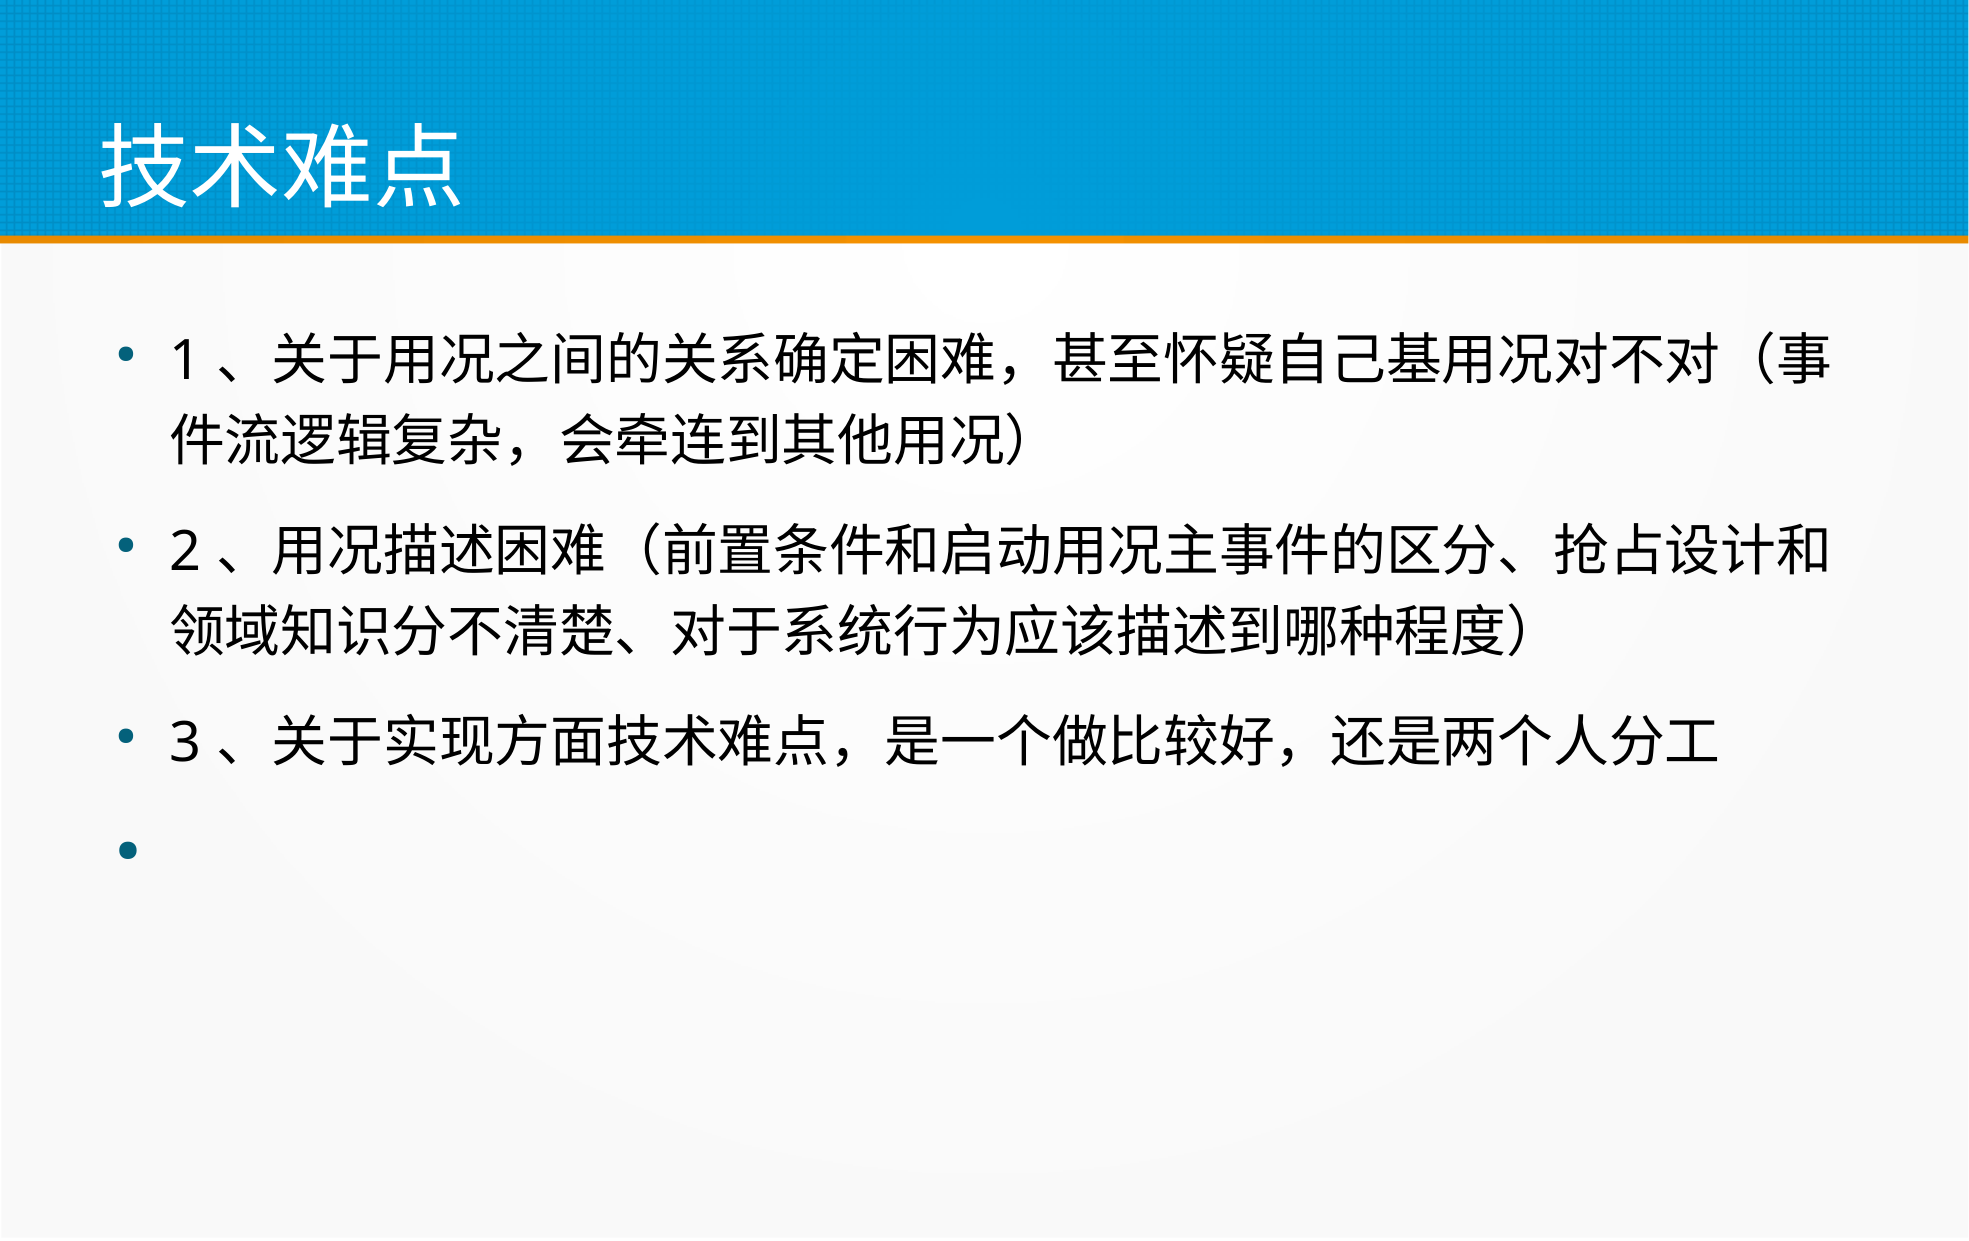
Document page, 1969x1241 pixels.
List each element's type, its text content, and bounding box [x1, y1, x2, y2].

picture [0, 236, 1969, 1241]
list 1、关于用况之间的关系确定困难，甚至怀疑自己基用况对不对（事件流逻辑复杂，会牵连到其他用况） 2、用况描述困难（前置条件和启动用况主事件的区分、抢占设计和领域知识分不清楚、对于系统行为应该描述到哪种程度） 3、关于实现方面技术难点，是一个做比较好，还是两个人分工 [98, 315, 1861, 1081]
title 技术难点 [98, 19, 1870, 227]
